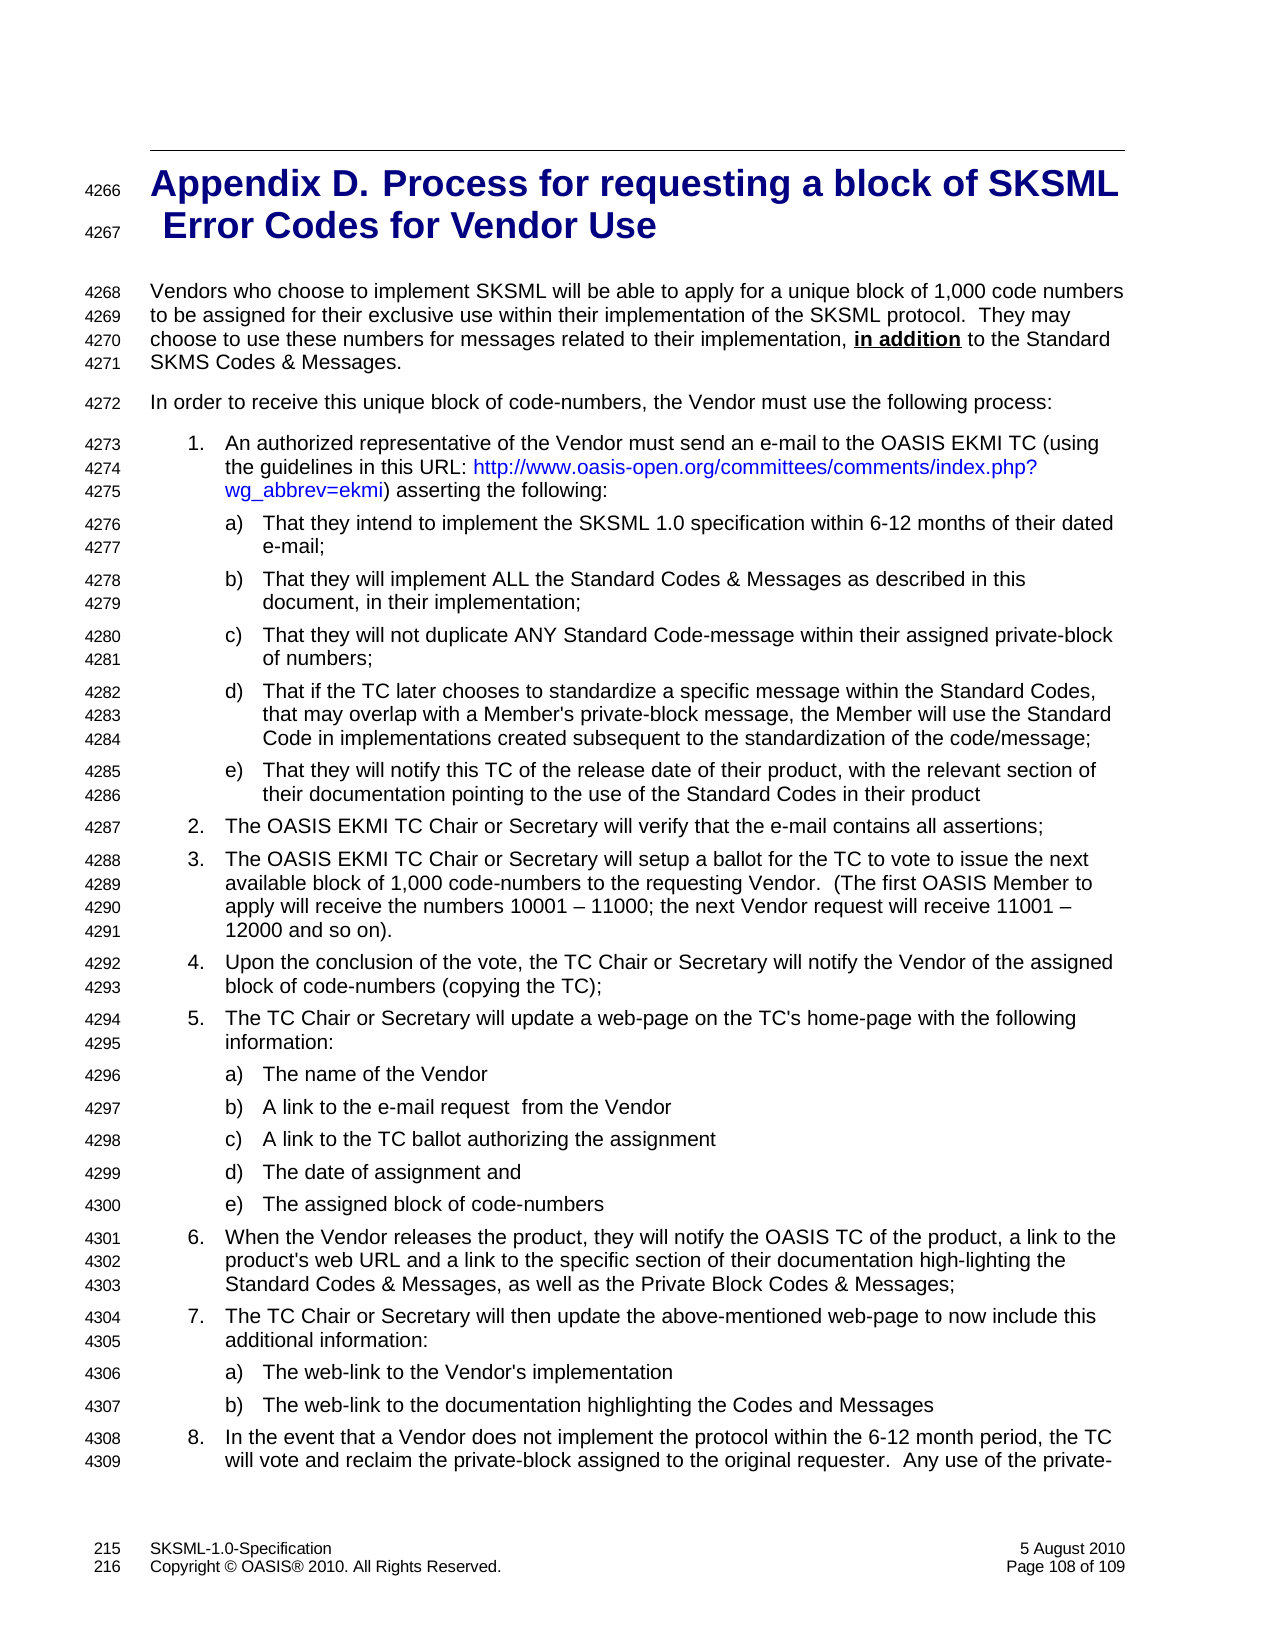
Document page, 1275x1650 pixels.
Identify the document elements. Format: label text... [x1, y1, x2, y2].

text In order to receive this unique block of code-numbers, the Vendor must use the following process: [150, 391, 1125, 414]
list In the event that a Vendor does not implement the protocol within the 6-12 month period, the TC will vote and reclaim the private-block assigned to the original requester. Any use of the private- [187, 1425, 1125, 1472]
list The web-link to the documentation highlighting the Codes and Messages [225, 1393, 1125, 1417]
list The name of the Vendor [225, 1063, 1125, 1086]
list The web-link to the Vendor's implementation [225, 1361, 1125, 1384]
text Vendors who choose to implement SKSML will be able to apply for a unique block of 1,000 code numbers to be assigned for their exclusive use within their implementation of the SKSML protocol. They may choose to use these numbers for messages related to their implementation, in addition to the Standard SKMS Codes & Messages. [150, 280, 1125, 374]
list When the Vendor releases the product, they will notify the OASIS TC of the product, a link to the product's web URL and a link to the specific section of their documentation high-lighting the Standard Codes & Messages, as well as the Private Block Codes & Messages; [187, 1225, 1125, 1296]
list That they intend to implement the SKSML 1.0 specification within 6-12 months of their dated e-mail; [225, 511, 1125, 558]
list The TC Chair or Secretary will then update the above-mentioned web-page to now include this additional information: [187, 1305, 1125, 1352]
list That they will implement ALL the Standard Codes & Messages as described in this document, in their implementation; [225, 567, 1125, 614]
list The assigned block of code-numbers [225, 1193, 1125, 1216]
list Upon the conclusion of the vote, the TC Chair or Secretary will notify the Vendor of the assigned block of code-numbers (copying the TC); [187, 951, 1125, 998]
subtitle Process for requesting a block of SKSML Error Codes for Vendor Use [150, 151, 1125, 247]
list That they will notify this TC of the release date of their product, with the relevant section of their documentation pointing to the use of the Standard Codes in their product [225, 759, 1125, 806]
list A link to the e-mail request from the Vendor [225, 1095, 1125, 1119]
list That they will not duplicate ANY Standard Code-message within their assigned private-block of numbers; [225, 623, 1125, 670]
list An authorized representative of the Vendor must send an e-mail to the OASIS EKMI TC (using the guidelines in this URL: http://www.oasis-open.org/committees/comments/index.php?wg_abbrev=ekmi) asserting the following: [187, 432, 1125, 502]
list The OASIS EKMI TC Chair or Secretary will verify that the e-mail contains all assertions; [187, 815, 1125, 838]
list The date of assignment and [225, 1160, 1125, 1184]
list The TC Chair or Secretary will update a web-page on the TC's home-page with the following information: [187, 1007, 1125, 1054]
list The OASIS EKMI TC Chair or Secretary will setup a ballot for the TC to vote to issue the next available block of 1,000 code-numbers to the requesting Vendor. (The first OASIS Member to apply will receive the numbers 10001 – 11000; the next Vendor request will receive 11001 – 12000 and so on). [187, 847, 1125, 942]
list That if the TC later chooses to standardize a specific message within the Standard Codes, that may overlap with a Member's private-block message, the Member will use the Standard Code in implementations created subsequent to the standardization of the code/message; [225, 679, 1125, 750]
list A link to the TC ballot authorizing the assignment [225, 1128, 1125, 1151]
